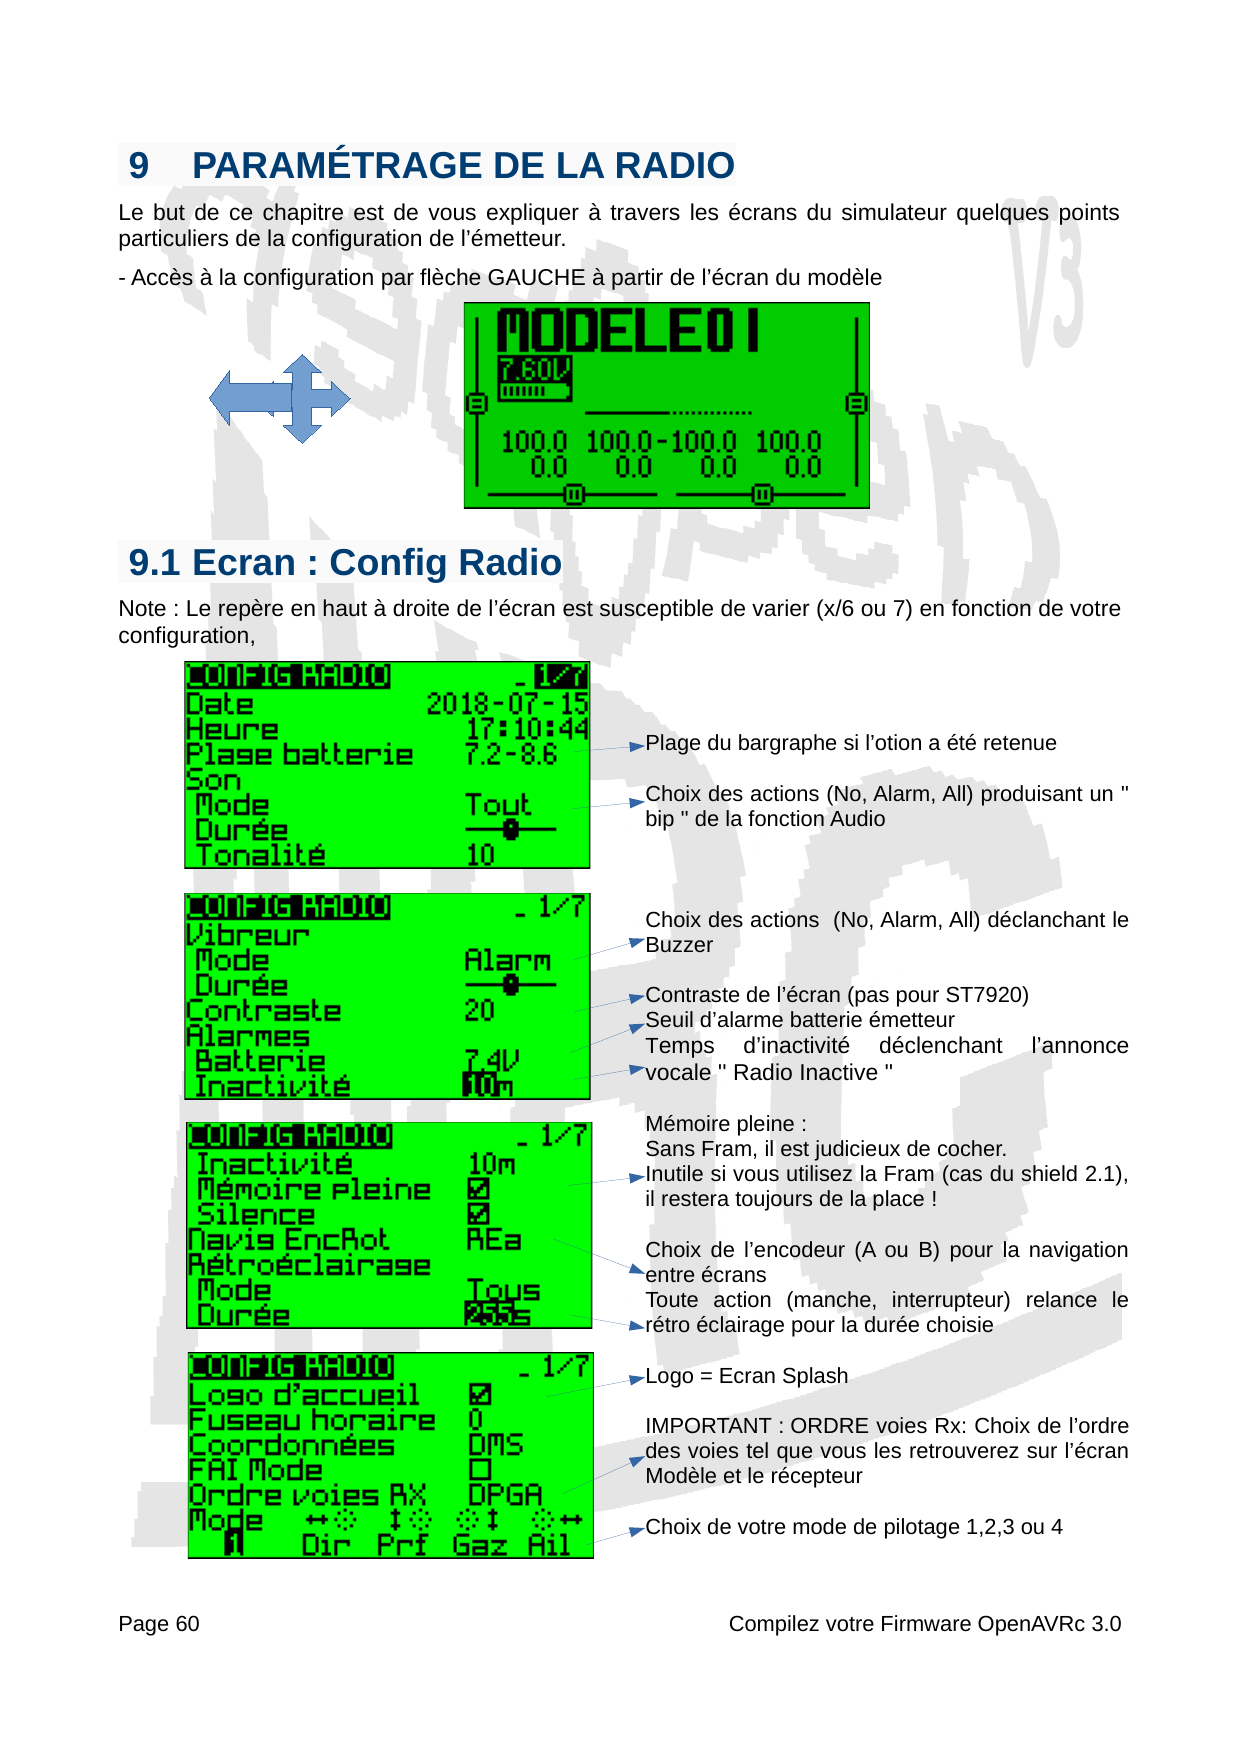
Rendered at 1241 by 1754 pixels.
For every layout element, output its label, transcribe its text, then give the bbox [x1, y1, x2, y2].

text Contraste de l’écran (pas pour ST7920) [645, 982, 1130, 1007]
picture [184, 661, 591, 869]
text Choix des actions (No, Alarm, All) déclanchant le Buzzer [645, 906, 1130, 957]
text Seuil d’alarme batterie émetteur [645, 1007, 1130, 1032]
text Le but de ce chapitre est de vous expliquer à travers les écrans du simulateur quelques points particuliers de la configuration de l’émetteur. [118, 199, 1122, 251]
picture [463, 302, 870, 509]
picture [186, 1122, 593, 1329]
subtitle PARAMÉTRAGE DE LA RADIO [118, 143, 1122, 186]
text Note : Le repère en haut à droite de l’écran est susceptible de varier (x/6 ou 7) en fonction de votre configuration, [118, 595, 1122, 648]
text Temps d’inactivité déclenchant l’annonce vocale '' Radio Inactive '' [645, 1032, 1130, 1085]
picture [184, 893, 591, 1100]
text Logo = Ecran Splash [645, 1362, 1130, 1388]
picture [187, 1352, 594, 1559]
text Choix des actions (No, Alarm, All) produisant un '' bip '' de la fonction Audio [645, 780, 1130, 831]
text Mémoire pleine : [645, 1110, 1130, 1136]
text Inutile si vous utilisez la Fram (cas du shield 2.1), il restera toujours de la place ! [645, 1161, 1130, 1211]
text Plage du bargraphe si l’otion a été retenue [645, 730, 1130, 755]
text Sans Fram, il est judicieux de cocher. [645, 1136, 1130, 1161]
text - Accès à la configuration par flèche GAUCHE à partir de l’écran du modèle [118, 264, 1122, 290]
subtitle Ecran : Config Radio [118, 540, 1122, 583]
text Choix de l’encodeur (A ou B) pour la navigation entre écrans [645, 1236, 1130, 1287]
text Toute action (manche, interrupteur) relance le rétro éclairage pour la durée choisie [645, 1287, 1130, 1337]
text Choix de votre mode de pilotage 1,2,3 ou 4 [645, 1514, 1130, 1539]
text IMPORTANT : ORDRE voies Rx: Choix de l’ordre des voies tel que vous les retrouverez sur l’écran Modèle et le récepteur [645, 1413, 1130, 1488]
